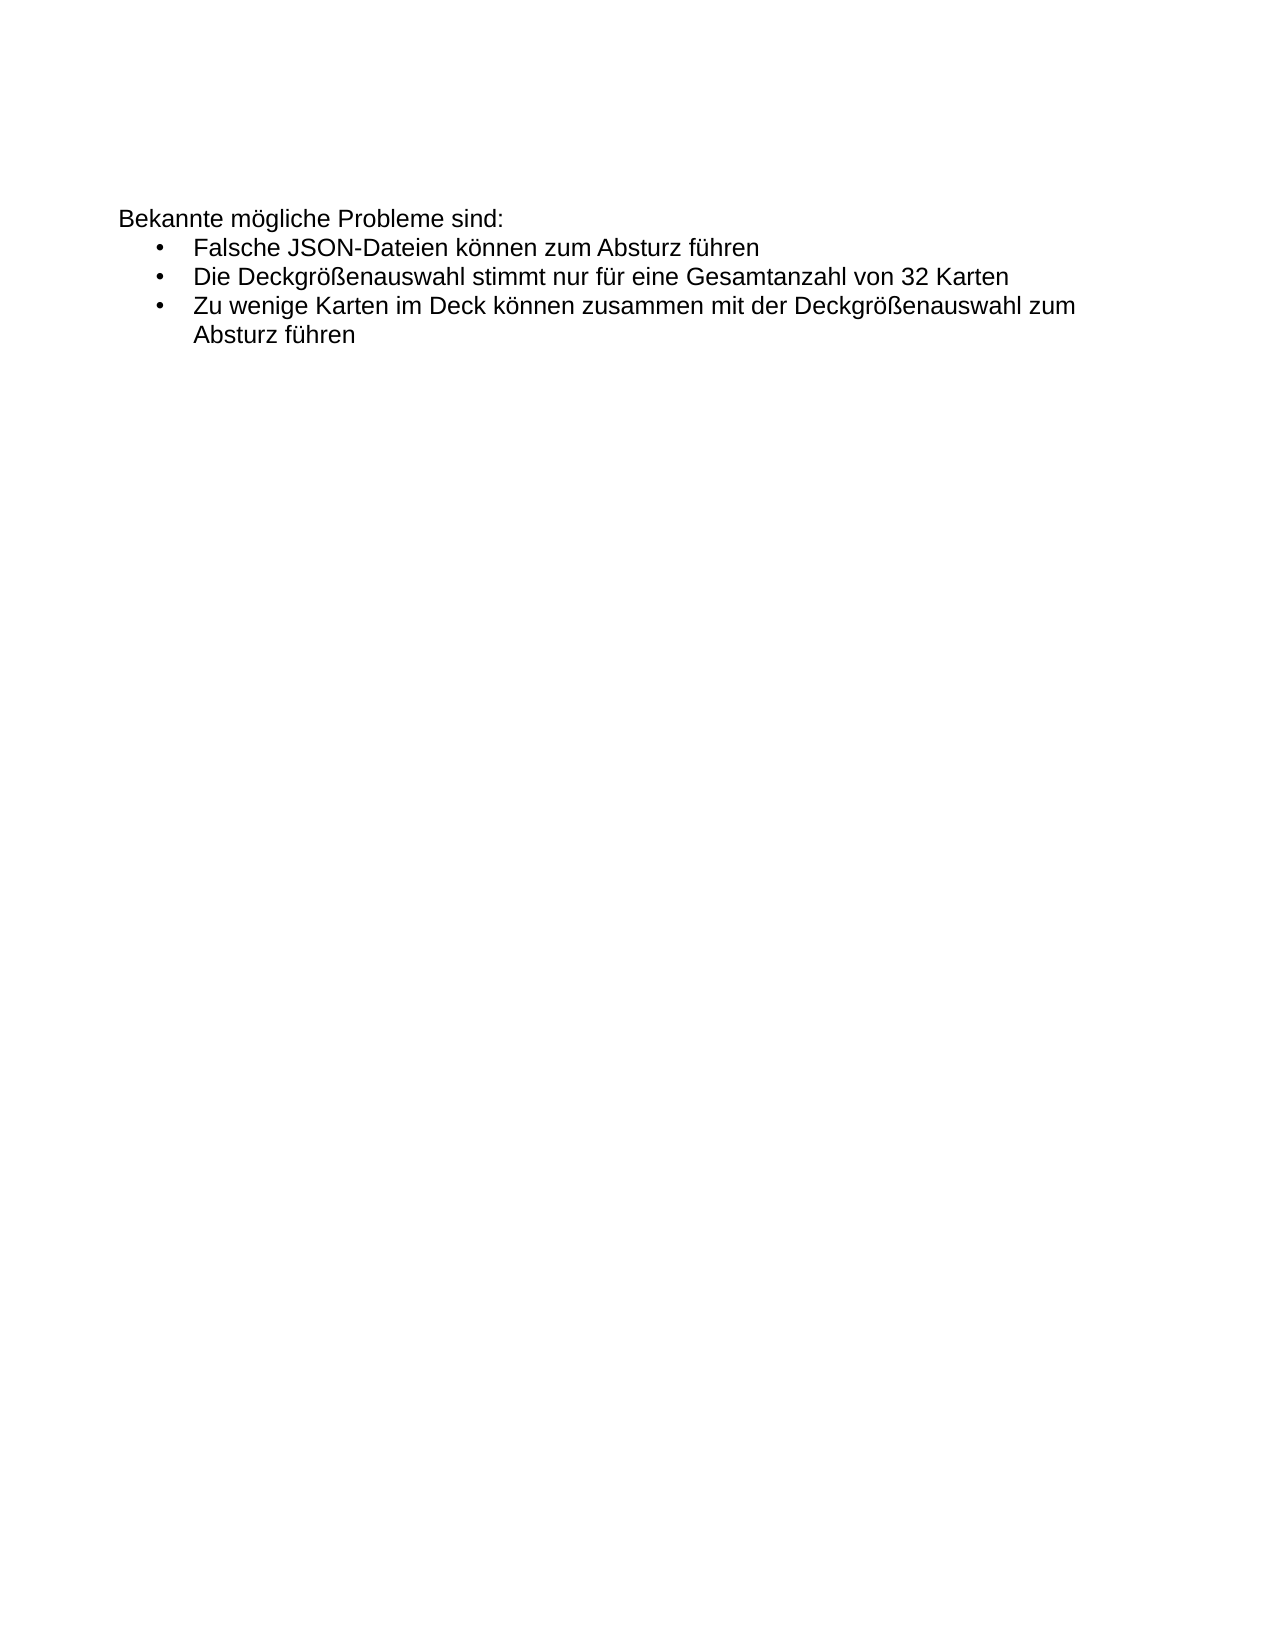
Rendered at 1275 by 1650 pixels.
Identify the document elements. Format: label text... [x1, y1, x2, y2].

list Die Deckgrößenauswahl stimmt nur für eine Gesamtanzahl von 32 Karten [156, 262, 1157, 291]
list Zu wenige Karten im Deck können zusammen mit der Deckgrößenauswahl zum Absturz führen [156, 291, 1157, 348]
list Falsche JSON-Dateien können zum Absturz führen [156, 233, 1157, 262]
text Bekannte mögliche Probleme sind: [118, 204, 1157, 233]
